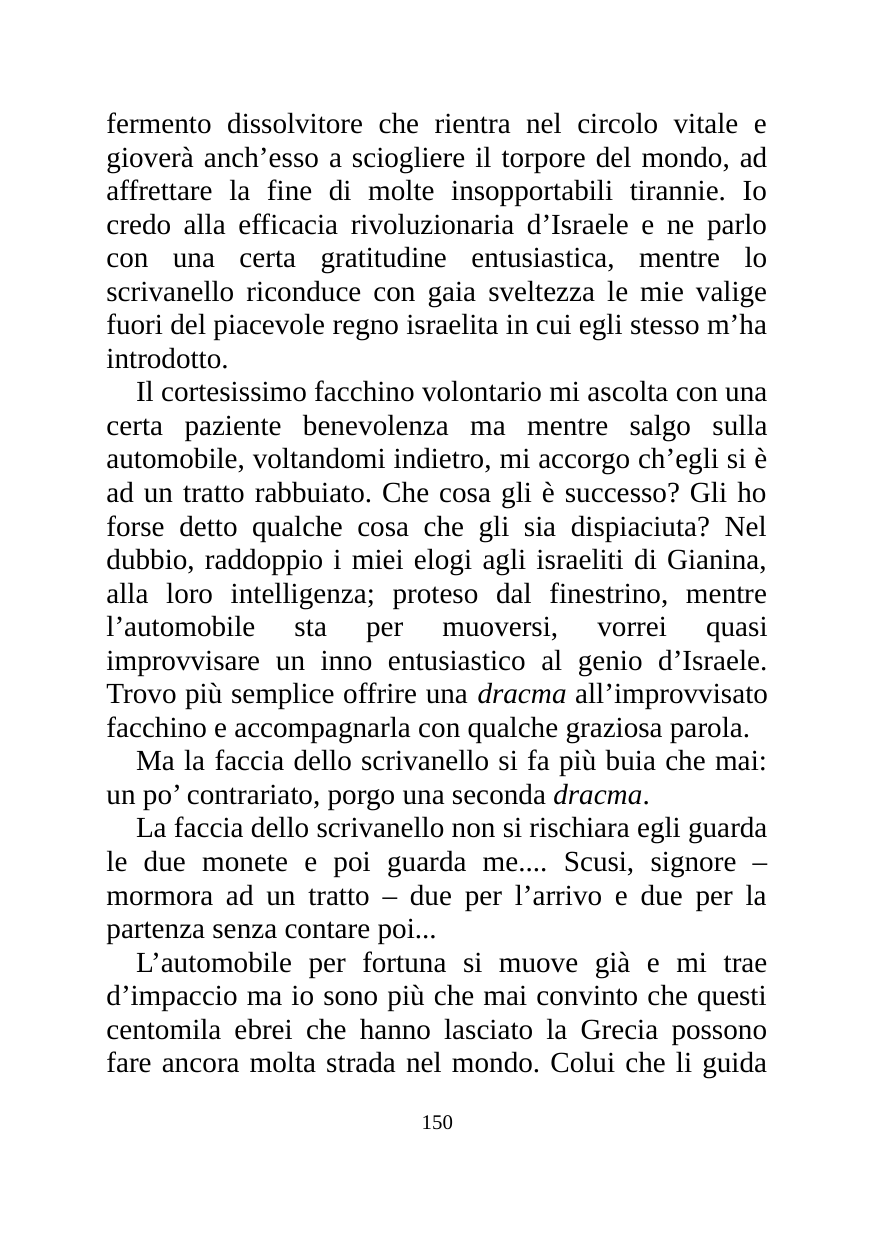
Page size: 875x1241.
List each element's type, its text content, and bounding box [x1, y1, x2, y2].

text fermento dissolvitore che rientra nel circolo vitale e gioverà anch’esso a sciogliere il torpore del mondo, ad affrettare la fine di molte insopportabili tirannie. Io credo alla efficacia rivoluzionaria d’Israele e ne parlo con una certa gratitudine entusiastica, mentre lo scrivanello riconduce con gaia sveltezza le mie valige fuori del piacevole regno israelita in cui egli stesso m’ha introdotto. [106, 106, 768, 374]
text Ma la faccia dello scrivanello si fa più buia che mai: un po’ contrariato, porgo una seconda dracma. [106, 743, 768, 811]
text La faccia dello scrivanello non si rischiara egli guarda le due monete e poi guarda me.... Scusi, signore – mormora ad un tratto – due per l’arrivo e due per la partenza senza contare poi... [106, 811, 768, 945]
text Il cortesissimo facchino volontario mi ascolta con una certa paziente benevolenza ma mentre salgo sulla automobile, voltandomi indietro, mi accorgo ch’egli si è ad un tratto rabbuiato. Che cosa gli è successo? Gli ho forse detto qualche cosa che gli sia dispiaciuta? Nel dubbio, raddoppio i miei elogi agli israeliti di Gianina, alla loro intelligenza; proteso dal finestrino, mentre l’automobile sta per muoversi, vorrei quasi improvvisare un inno entusiastico al genio d’Israele. Trovo più semplice offrire una dracma all’improvvisato facchino e accompagnarla con qualche graziosa parola. [106, 374, 768, 743]
text L’automobile per fortuna si muove già e mi trae d’impaccio ma io sono più che mai convinto che questi centomila ebrei che hanno lasciato la Grecia possono fare ancora molta strada nel mondo. Colui che li guida [106, 945, 768, 1079]
